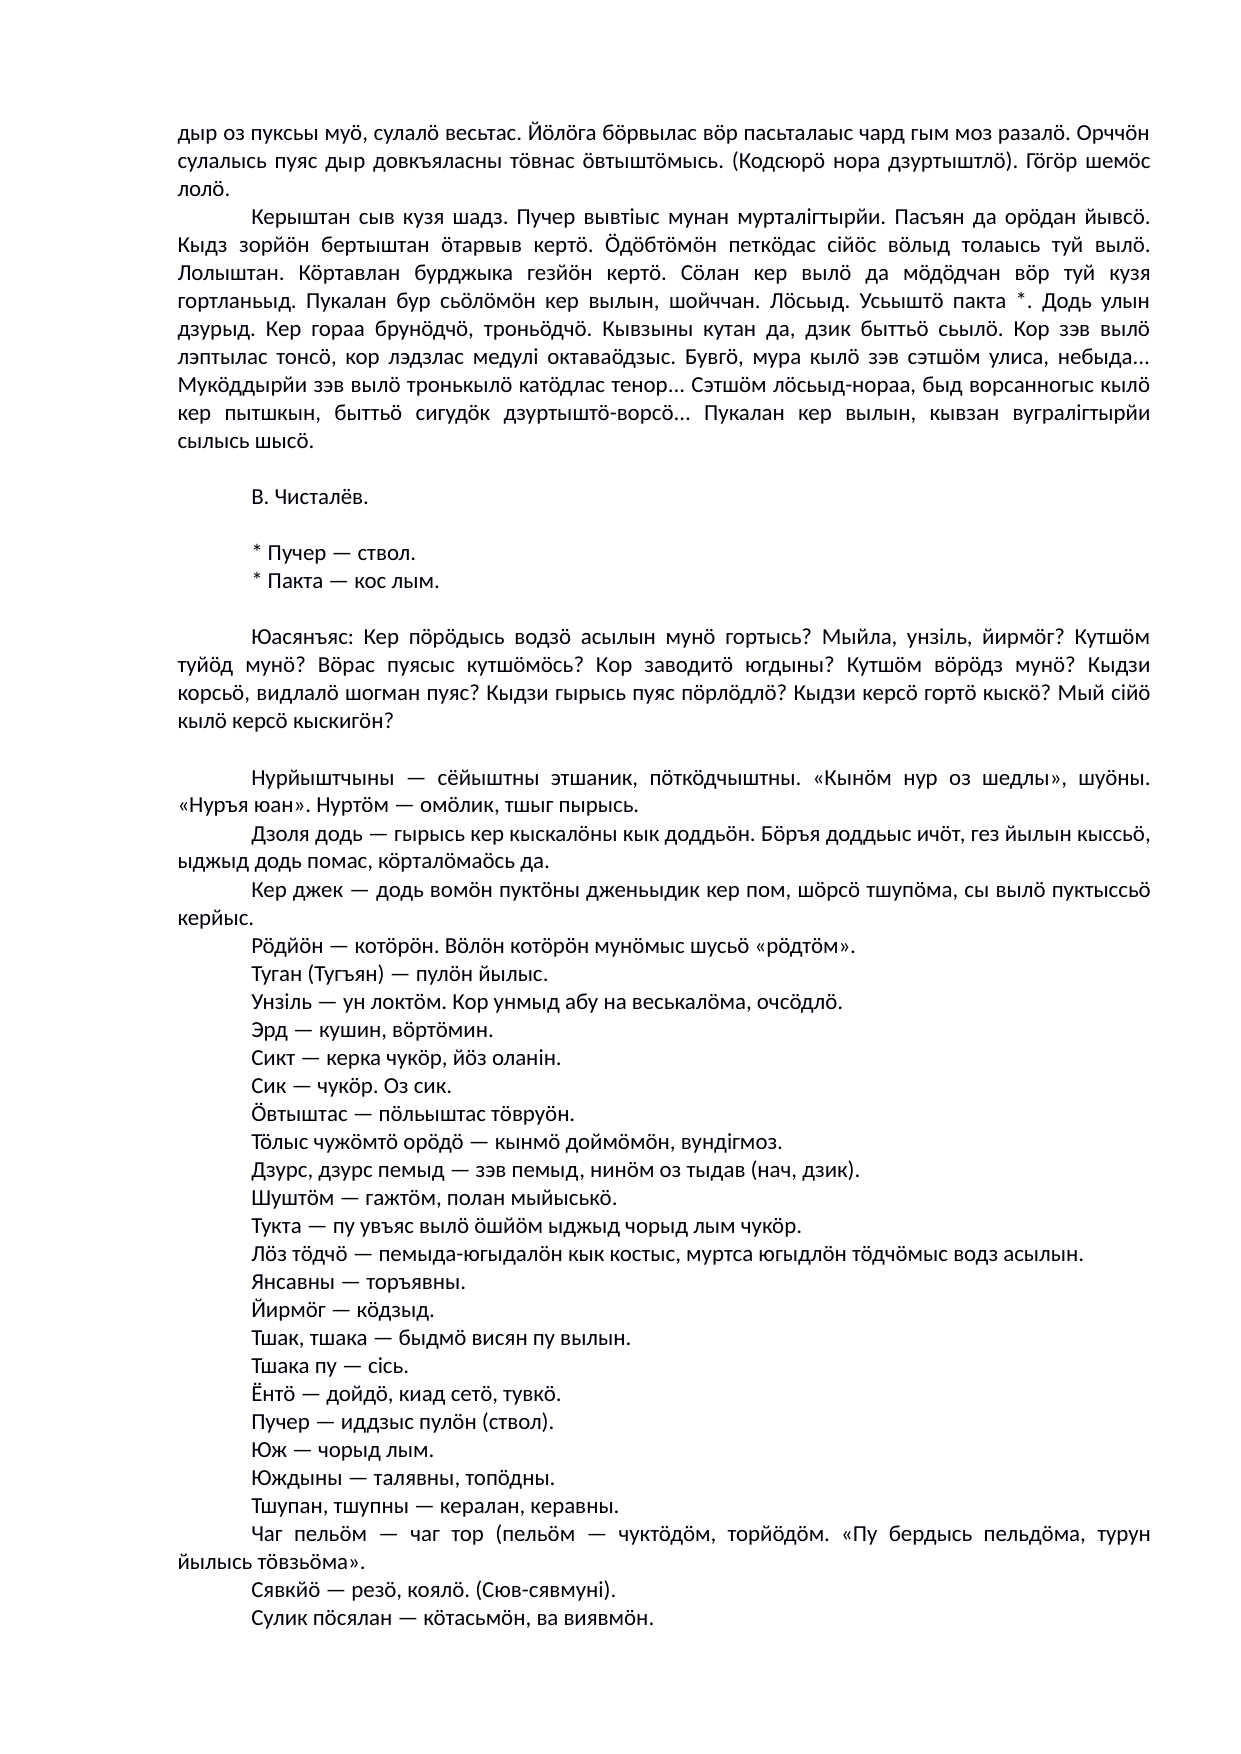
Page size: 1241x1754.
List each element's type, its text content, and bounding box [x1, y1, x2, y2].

text Ӧвтыштас — пӧльыштас тӧвруӧн. [177, 1099, 1152, 1127]
text Йирмӧг — кӧдзыд. [177, 1295, 1152, 1323]
text Янсавны — торъявны. [177, 1267, 1152, 1295]
text Дзурс, дзурс пемыд — зэв пемыд, нинӧм оз тыдав (нач, дзик). [177, 1155, 1152, 1183]
text Сикт — керка чукӧр, йӧз оланін. [177, 1043, 1152, 1071]
text Юж — чорыд лым. [177, 1435, 1152, 1463]
text Лӧз тӧдчӧ — пемыда-югыдалӧн кык костыс, муртса югыдлӧн тӧдчӧмыс водз асылын. [177, 1239, 1152, 1267]
text Шуштӧм — гажтӧм, полан мыйыськӧ. [177, 1183, 1152, 1211]
text Керыштан сыв кузя шадз. Пучер вывтіыс мунан мурталігтырйи. Пасъян да орӧдан йывсӧ. Кыдз зорйӧн бертыштан ӧтарвыв кертӧ. Ӧдӧбтӧмӧн петкӧдас сійӧс вӧлыд толаысь туй вылӧ. Лолыштан. Кӧртавлан бурджыка гезйӧн кертӧ. Сӧлан кер вылӧ да мӧдӧдчан вӧр туй кузя гортланьыд. Пукалан бур сьӧлӧмӧн кер вылын, шойччан. Лӧсьыд. Усьыштӧ пакта *. Додь улын дзурыд. Кер гораа брунӧдчӧ, троньӧдчӧ. Кывзыны кутан да, дзик быттьӧ сьылӧ. Кор зэв вылӧ лэптылас тонсӧ, кор лэдзлас медулі октаваӧдзыс. Бувгӧ, мура кылӧ зэв сэтшӧм улиса, небыда... Мукӧддырйи зэв вылӧ тронькылӧ катӧдлас тенор... Сэтшӧм лӧсьыд-нораа, быд ворсанногыс кылӧ кер пытшкын, быттьӧ сигудӧк дзуртыштӧ-ворсӧ... Пукалан кер вылын, кывзан вугралігтырйи сылысь шысӧ. [177, 202, 1152, 454]
text * Пучер — ствол. [177, 538, 1152, 566]
text Сулик пӧсялан — кӧтасьмӧн, ва виявмӧн. [177, 1603, 1152, 1631]
text Сявкйӧ — резӧ, коялӧ. (Сюв-сявмуні). [177, 1575, 1152, 1603]
text Тукта — пу увъяс вылӧ ӧшйӧм ыджыд чорыд лым чукӧр. [177, 1211, 1152, 1239]
text Эрд — кушин, вӧртӧмин. [177, 1015, 1152, 1043]
text Ёнтӧ — дойдӧ, киад сетӧ, тувкӧ. [177, 1379, 1152, 1407]
text Пучер — иддзыс пулӧн (ствол). [177, 1407, 1152, 1435]
text Рӧдйӧн — котӧрӧн. Вӧлӧн котӧрӧн мунӧмыс шусьӧ «рӧдтӧм». [177, 931, 1152, 959]
text дыр оз пуксьы муӧ, сулалӧ весьтас. Йӧлӧга бӧрвылас вӧр пасьталаыс чард гым моз разалӧ. Орччӧн сулалысь пуяс дыр довкъяласны тӧвнас ӧвтыштӧмысь. (Кодсюрӧ нора дзуртыштлӧ). Гӧгӧр шемӧс лолӧ. [177, 118, 1152, 202]
text * Пакта — кос лым. [177, 566, 1152, 594]
text Тшупан, тшупны — кералан, керавны. [177, 1491, 1152, 1519]
text Тшака пу — сісь. [177, 1351, 1152, 1379]
text Юждыны — талявны, топӧдны. [177, 1463, 1152, 1491]
text Нурйыштчыны — сёйыштны этшаник, пӧткӧдчыштны. «Кынӧм нур оз шедлы», шуӧны. «Нуръя юан». Нуртӧм — омӧлик, тшыг пырысь. [177, 763, 1152, 819]
text Кер джек — додь вомӧн пуктӧны дженьыдик кер пом, шӧрсӧ тшупӧма, сы вылӧ пуктыссьӧ керйыс. [177, 875, 1152, 931]
text В. Чисталёв. [177, 482, 1152, 510]
text Чаг пельӧм — чаг тор (пельӧм — чуктӧдӧм, торйӧдӧм. «Пу бердысь пельдӧма, турун йылысь тӧвзьӧма». [177, 1519, 1152, 1575]
text Юасянъяс: Кер пӧрӧдысь водзӧ асылын мунӧ гортысь? Мыйла, унзіль, йирмӧг? Кутшӧм туйӧд мунӧ? Вӧрас пуясыс кутшӧмӧсь? Кор заводитӧ югдыны? Кутшӧм вӧрӧдз мунӧ? Кыдзи корсьӧ, видлалӧ шогман пуяс? Кыдзи гырысь пуяс пӧрлӧдлӧ? Кыдзи керсӧ гортӧ кыскӧ? Мый сійӧ кылӧ керсӧ кыскигӧн? [177, 622, 1152, 734]
text Тӧлыс чужӧмтӧ орӧдӧ — кынмӧ доймӧмӧн, вундігмоз. [177, 1127, 1152, 1155]
text Туган (Тугъян) — пулӧн йылыс. [177, 959, 1152, 987]
text Унзіль — ун локтӧм. Кор унмыд абу на веськалӧма, очсӧдлӧ. [177, 987, 1152, 1015]
text Дзоля додь — гырысь кер кыскалӧны кык доддьӧн. Бӧръя доддьыс ичӧт, гез йылын кыссьӧ, ыджыд додь помас, кӧрталӧмаӧсь да. [177, 819, 1152, 875]
text Тшак, тшака — быдмӧ висян пу вылын. [177, 1323, 1152, 1351]
text Сик — чукӧр. Оз сик. [177, 1071, 1152, 1099]
